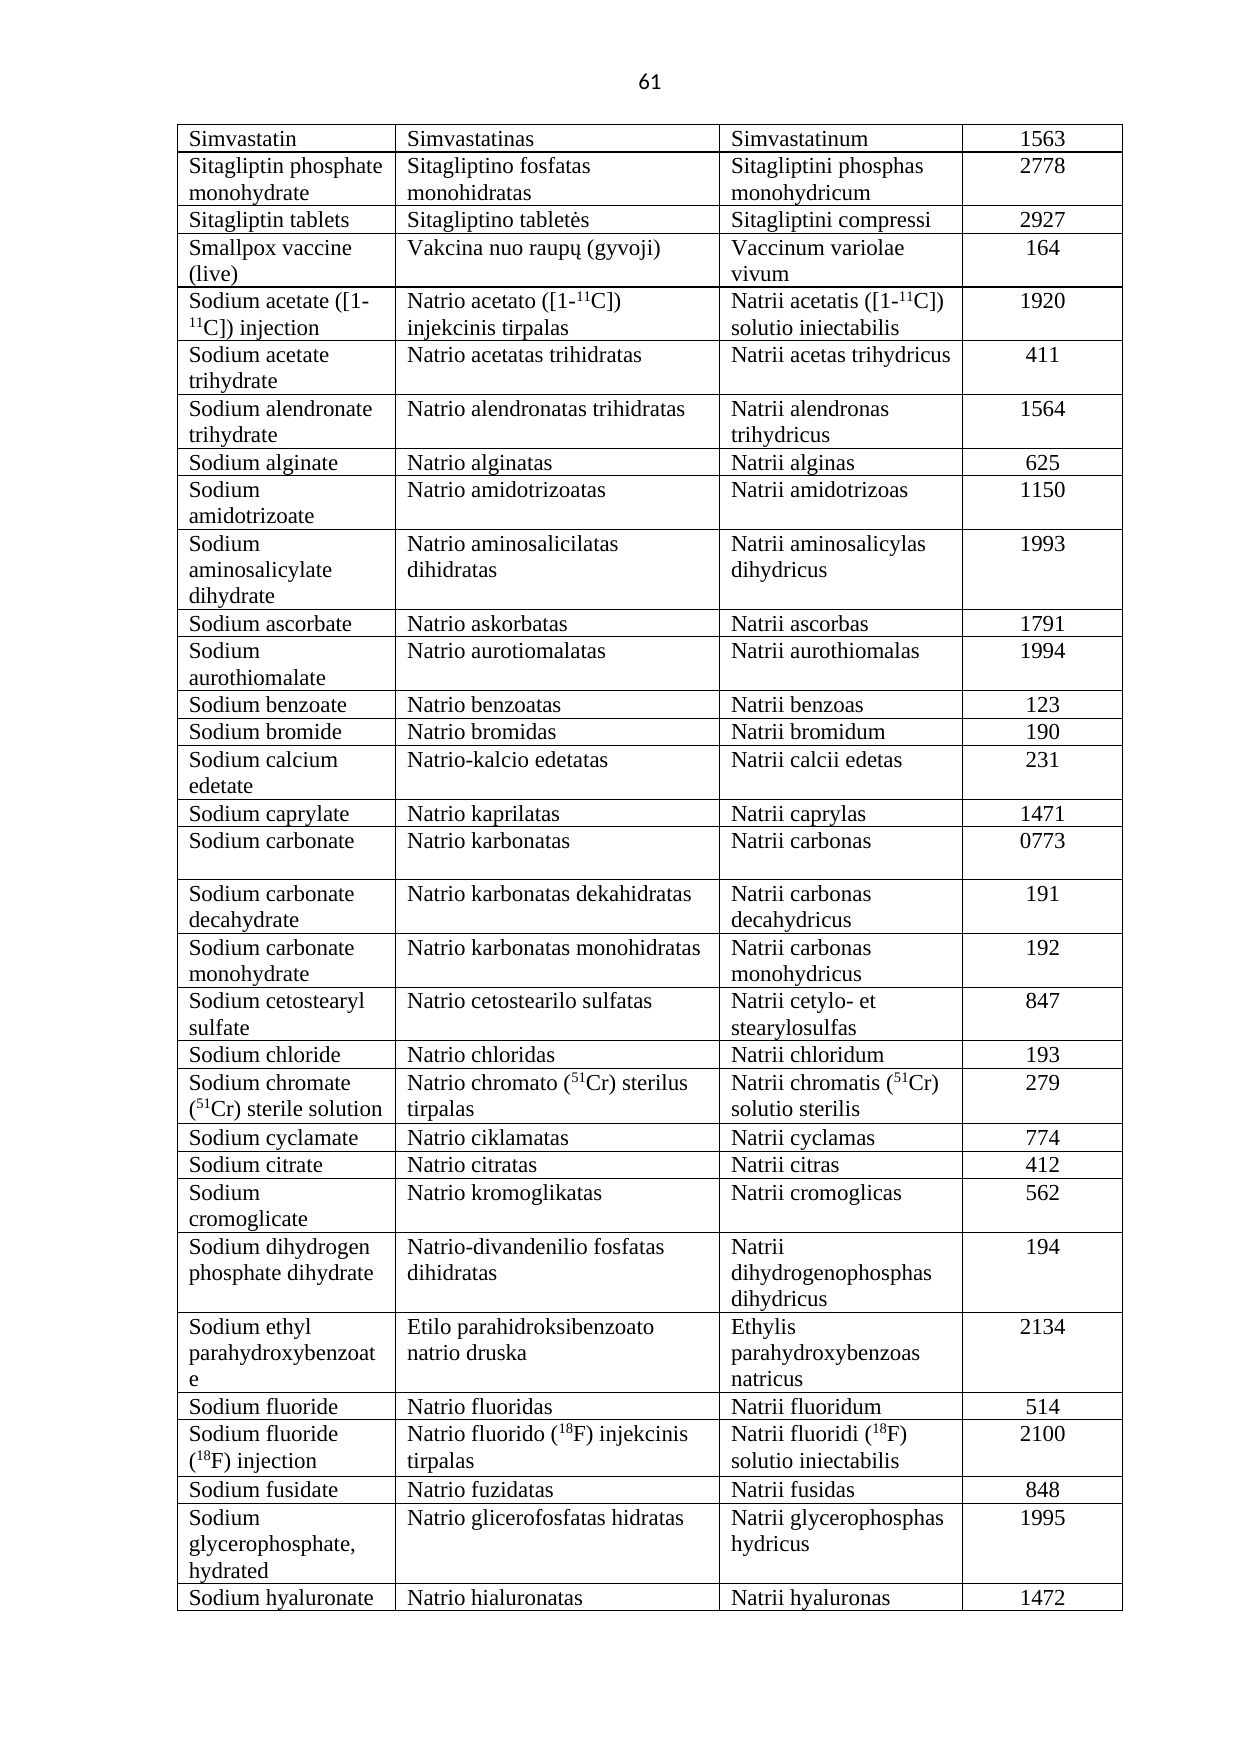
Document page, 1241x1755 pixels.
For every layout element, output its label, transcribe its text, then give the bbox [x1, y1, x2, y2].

table_cell Natrio chloridas [396, 1041, 719, 1068]
table_cell Natrii chromatis (51Cr) solutio sterilis [720, 1069, 962, 1123]
table_cell Natrio fuzidatas [396, 1477, 719, 1503]
table_cell Natrio fluoridas [396, 1393, 719, 1419]
table_cell Simvastatinum [720, 125, 962, 151]
table_cell Natrii amidotrizoas [720, 476, 962, 529]
table_cell Sodium calcium edetate [178, 746, 395, 798]
table_cell Sitagliptini phosphas monohydricum [720, 153, 962, 205]
table_cell Natrii caprylas [720, 800, 962, 826]
table_cell Natrii hyaluronas [720, 1584, 962, 1610]
table_cell Natrio kaprilatas [396, 800, 719, 826]
table_cell Natrio askorbatas [396, 610, 719, 636]
table_cell 412 [963, 1152, 1122, 1178]
table_cell 1564 [963, 395, 1122, 448]
table_cell 2100 [963, 1420, 1122, 1476]
table_cell Natrio citratas [396, 1152, 719, 1178]
table_cell Sodium acetate trihydrate [178, 341, 395, 394]
table_cell 1995 [963, 1504, 1122, 1583]
table_cell Natrii aurothiomalas [720, 637, 962, 690]
table_cell 1563 [963, 125, 1122, 151]
table_cell Sodium ethyl parahydroxybenzoate [178, 1313, 395, 1392]
table_cell Natrii acetatis ([1-11C]) solutio iniectabilis [720, 288, 962, 340]
table_cell 190 [963, 719, 1122, 745]
table_cell Natrii acetas trihydricus [720, 341, 962, 394]
table_cell Sodium fluoride [178, 1393, 395, 1419]
table_cell Natrii calcii edetas [720, 746, 962, 798]
table_cell Sodium alendronate trihydrate [178, 395, 395, 448]
table_cell 0773 [963, 827, 1122, 879]
table_cell Natrio chromato (51Cr) sterilus tirpalas [396, 1069, 719, 1123]
table_cell Natrii fluoridi (18F) solutio iniectabilis [720, 1420, 962, 1476]
table_cell Natrio karbonatas monohidratas [396, 934, 719, 987]
table_cell 279 [963, 1069, 1122, 1123]
table_cell Natrii ascorbas [720, 610, 962, 636]
table_cell Natrii cyclamas [720, 1124, 962, 1151]
table_cell Natrii carbonas monohydricus [720, 934, 962, 987]
table_cell Natrii fusidas [720, 1477, 962, 1503]
table_cell 1994 [963, 637, 1122, 690]
table_cell Natrii alginas [720, 449, 962, 475]
table_cell Natrii bromidum [720, 719, 962, 745]
table_cell 514 [963, 1393, 1122, 1419]
table_cell Sodium fusidate [178, 1477, 395, 1503]
table_cell Simvastatin [178, 125, 395, 151]
table_cell Natrio acetatas trihidratas [396, 341, 719, 394]
table_cell 192 [963, 934, 1122, 987]
table_cell 848 [963, 1477, 1122, 1503]
table_cell Natrii aminosalicylas dihydricus [720, 530, 962, 609]
table_cell Sodium hyaluronate [178, 1584, 395, 1610]
table_cell Sitagliptin tablets [178, 206, 395, 233]
table_cell Sodium ascorbate [178, 610, 395, 636]
table_cell Ethylis parahydroxybenzoas natricus [720, 1313, 962, 1392]
table_cell Sitagliptino tabletės [396, 206, 719, 233]
table_cell Natrio cetostearilo sulfatas [396, 988, 719, 1040]
table_cell 193 [963, 1041, 1122, 1068]
table_cell 2134 [963, 1313, 1122, 1392]
table_cell Sodium bromide [178, 719, 395, 745]
table_cell Sodium fluoride (18F) injection [178, 1420, 395, 1476]
table_cell Natrio alginatas [396, 449, 719, 475]
table_cell Natrio bromidas [396, 719, 719, 745]
table_cell 1920 [963, 288, 1122, 340]
table_cell Natrii alendronas trihydricus [720, 395, 962, 448]
table_cell Etilo parahidroksibenzoato natrio druska [396, 1313, 719, 1392]
table_cell 625 [963, 449, 1122, 475]
table_cell 231 [963, 746, 1122, 798]
table_cell Natrio karbonatas dekahidratas [396, 880, 719, 933]
table_cell 1791 [963, 610, 1122, 636]
table_cell Natrio glicerofosfatas hidratas [396, 1504, 719, 1583]
table_cell 164 [963, 234, 1122, 286]
table_cell Sodium glycerophosphate, hydrated [178, 1504, 395, 1583]
table_cell Sodium citrate [178, 1152, 395, 1178]
table_cell Sodium amidotrizoate [178, 476, 395, 529]
table_cell Natrii citras [720, 1152, 962, 1178]
table_cell Natrio aurotiomalatas [396, 637, 719, 690]
table_cell Natrio fluorido (18F) injekcinis tirpalas [396, 1420, 719, 1476]
table_cell Natrio aminosalicilatas dihidratas [396, 530, 719, 609]
table_cell Natrio-kalcio edetatas [396, 746, 719, 798]
table_cell 411 [963, 341, 1122, 394]
table_cell Natrio kromoglikatas [396, 1179, 719, 1232]
table_cell 774 [963, 1124, 1122, 1151]
table_cell Natrio hialuronatas [396, 1584, 719, 1610]
table_cell Natrio-divandenilio fosfatas dihidratas [396, 1233, 719, 1312]
table_cell 123 [963, 691, 1122, 717]
table_cell Sodium cetostearyl sulfate [178, 988, 395, 1040]
table_cell Natrii cetylo- et stearylosulfas [720, 988, 962, 1040]
table_cell Sodium chromate (51Cr) sterile solution [178, 1069, 395, 1123]
table_cell Natrii cromoglicas [720, 1179, 962, 1232]
table_cell Natrii glycerophosphas hydricus [720, 1504, 962, 1583]
table_cell Sodium dihydrogen phosphate dihydrate [178, 1233, 395, 1312]
table_cell 1150 [963, 476, 1122, 529]
table_cell Vakcina nuo raupų (gyvoji) [396, 234, 719, 286]
table_cell 1993 [963, 530, 1122, 609]
table_cell Vaccinum variolae vivum [720, 234, 962, 286]
table_cell Natrio acetato ([1-11C]) injekcinis tirpalas [396, 288, 719, 340]
table_cell Natrio ciklamatas [396, 1124, 719, 1151]
table_cell Smallpox vaccine (live) [178, 234, 395, 286]
table_cell Natrio amidotrizoatas [396, 476, 719, 529]
table_cell 847 [963, 988, 1122, 1040]
table_cell Simvastatinas [396, 125, 719, 151]
table_cell Sodium carbonate [178, 827, 395, 879]
table_cell Sodium carbonate decahydrate [178, 880, 395, 933]
table_cell Sodium aminosalicylate dihydrate [178, 530, 395, 609]
table_cell 2778 [963, 153, 1122, 205]
table_cell Sodium alginate [178, 449, 395, 475]
table_cell 194 [963, 1233, 1122, 1312]
table_cell Sodium aurothiomalate [178, 637, 395, 690]
table_cell 191 [963, 880, 1122, 933]
table_cell Sitagliptin phosphate monohydrate [178, 153, 395, 205]
table_cell 1472 [963, 1584, 1122, 1610]
table_cell Natrii fluoridum [720, 1393, 962, 1419]
table_cell Sodium caprylate [178, 800, 395, 826]
table_cell 562 [963, 1179, 1122, 1232]
table_cell Sodium cyclamate [178, 1124, 395, 1151]
table_cell Sitagliptino fosfatas monohidratas [396, 153, 719, 205]
table_cell Natrii chloridum [720, 1041, 962, 1068]
table_cell Natrii benzoas [720, 691, 962, 717]
table_cell Natrio karbonatas [396, 827, 719, 879]
table_cell Natrio benzoatas [396, 691, 719, 717]
table_cell Sitagliptini compressi [720, 206, 962, 233]
table_cell Sodium cromoglicate [178, 1179, 395, 1232]
table_cell Sodium chloride [178, 1041, 395, 1068]
table_cell Natrii carbonas [720, 827, 962, 879]
table_cell Natrio alendronatas trihidratas [396, 395, 719, 448]
table_cell Natrii carbonas decahydricus [720, 880, 962, 933]
table_cell 2927 [963, 206, 1122, 233]
table_cell 1471 [963, 800, 1122, 826]
table_cell Sodium carbonate monohydrate [178, 934, 395, 987]
table_cell Natrii dihydrogenophosphas dihydricus [720, 1233, 962, 1312]
table_cell Sodium acetate ([1-11C]) injection [178, 288, 395, 340]
table_cell Sodium benzoate [178, 691, 395, 717]
